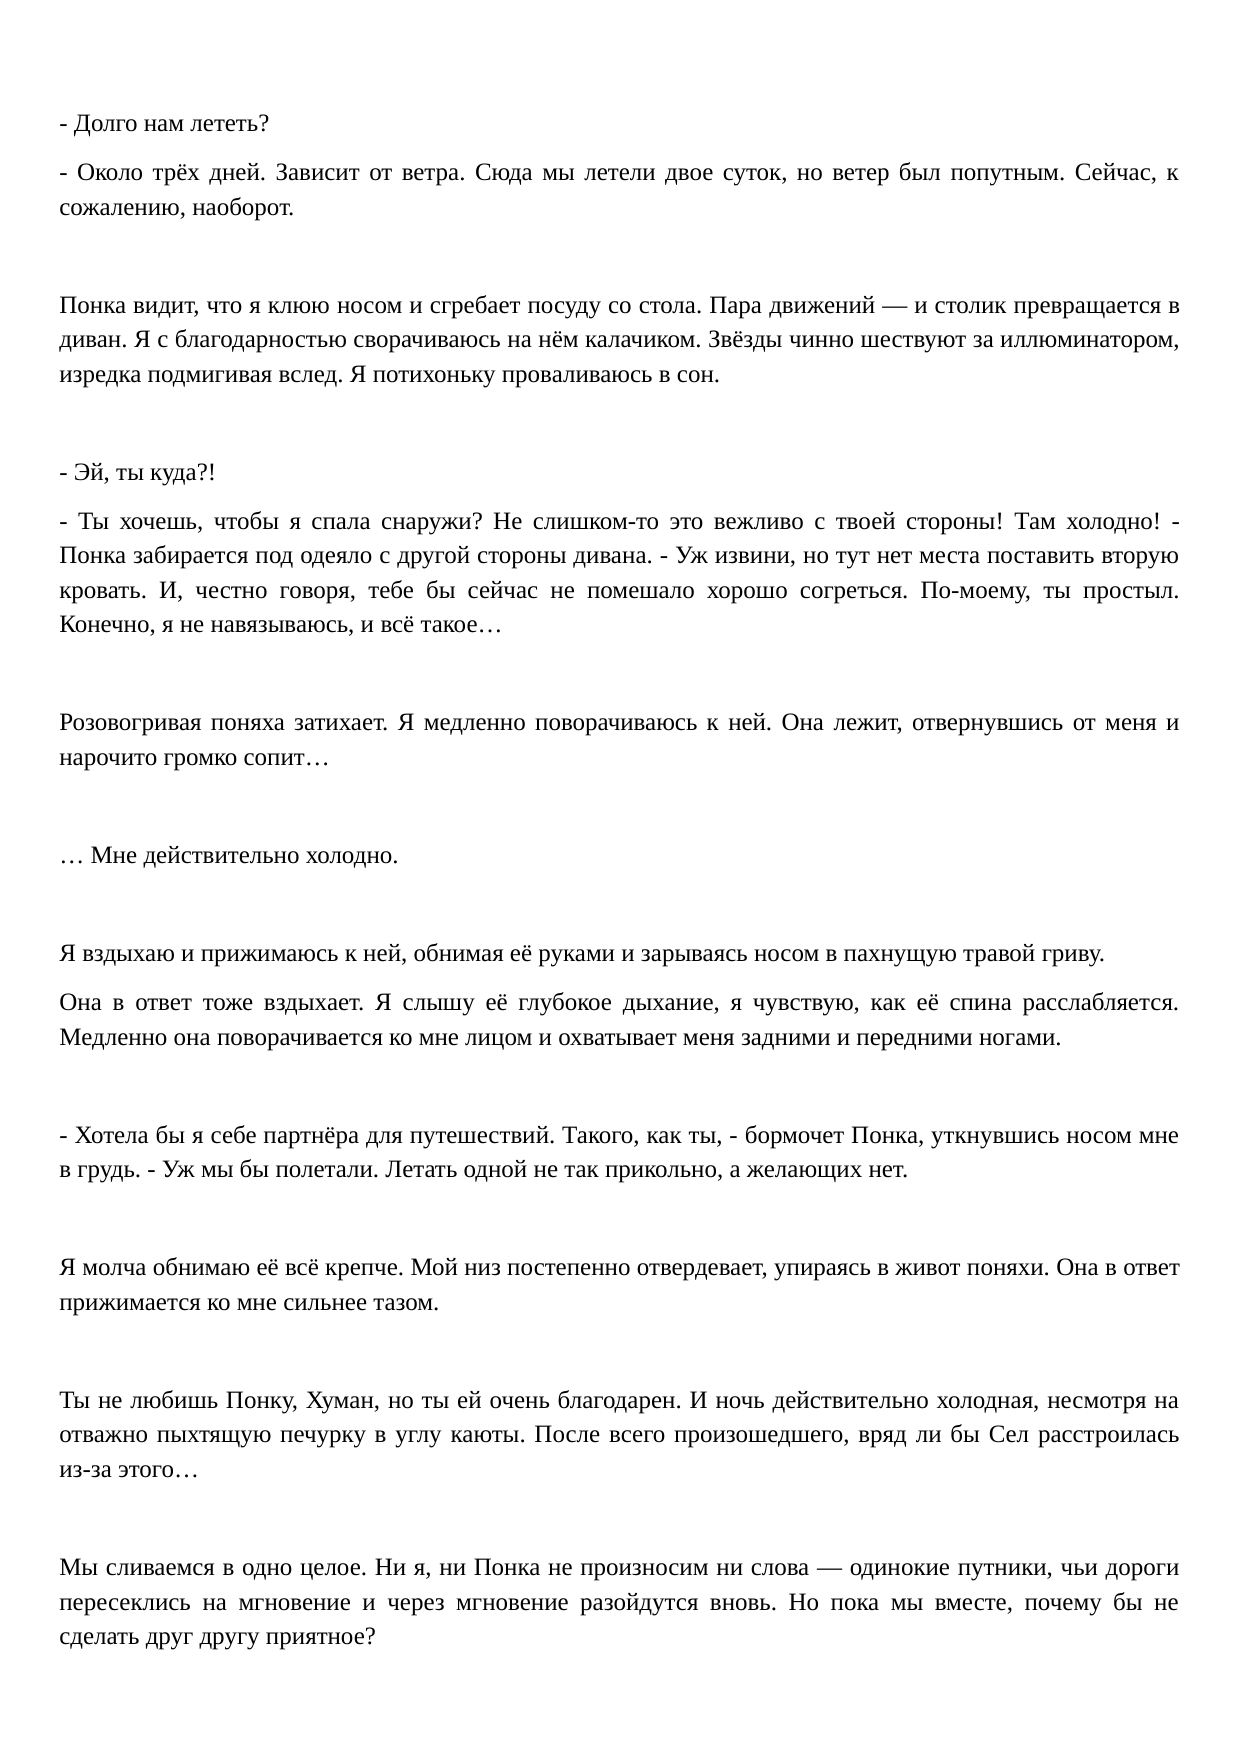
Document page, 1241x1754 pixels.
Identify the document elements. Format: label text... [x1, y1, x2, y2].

text - Около трёх дней. Зависит от ветра. Сюда мы летели двое суток, но ветер был попутным. Сейчас, к сожалению, наоборот. [59, 157, 1181, 220]
text Я вздыхаю и прижимаюсь к ней, обнимая её руками и зарываясь носом в пахнущую травой гриву. [59, 938, 1181, 967]
text Я молча обнимаю её всё крепче. Мой низ постепенно отвердевает, упираясь в живот поняхи. Она в ответ прижимается ко мне сильнее тазом. [59, 1252, 1181, 1316]
text Мы сливаемся в одно целое. Ни я, ни Понка не произносим ни слова — одинокие путники, чьи дороги пересеклись на мгновение и через мгновение разойдутся вновь. Но пока мы вместе, почему бы не сделать друг другу приятное? [59, 1552, 1181, 1650]
text Ты не любишь Понку, Хуман, но ты ей очень благодарен. И ночь действительно холодная, несмотря на отважно пыхтящую печурку в углу каюты. После всего произошедшего, вряд ли бы Сел расстроилась из-за этого… [59, 1385, 1181, 1483]
text - Эй, ты куда?! [59, 457, 1181, 486]
text - Хотела бы я себе партнёра для путешествий. Такого, как ты, - бормочет Понка, уткнувшись носом мне в грудь. - Уж мы бы полетали. Летать одной не так прикольно, а желающих нет. [59, 1120, 1181, 1183]
text … Мне действительно холодно. [59, 840, 1181, 869]
text Розовогривая поняха затихает. Я медленно поворачиваюсь к ней. Она лежит, отвернувшись от меня и нарочито громко сопит… [59, 707, 1181, 771]
text - Ты хочешь, чтобы я спала снаружи? Не слишком-то это вежливо с твоей стороны! Там холодно! - Понка забирается под одеяло с другой стороны дивана. - Уж извини, но тут нет места поставить вторую кровать. И, честно говоря, тебе бы сейчас не помешало хорошо согреться. По-моему, ты простыл. Конечно, я не навязываюсь, и всё такое… [59, 506, 1181, 638]
text Она в ответ тоже вздыхает. Я слышу её глубокое дыхание, я чувствую, как её спина расслабляется. Медленно она поворачивается ко мне лицом и охватывает меня задними и передними ногами. [59, 987, 1181, 1051]
text - Долго нам лететь? [59, 108, 1181, 137]
text Понка видит, что я клюю носом и сгребает посуду со стола. Пара движений — и столик превращается в диван. Я с благодарностью сворачиваюсь на нём калачиком. Звёзды чинно шествуют за иллюминатором, изредка подмигивая вслед. Я потихоньку проваливаюсь в сон. [59, 290, 1181, 387]
